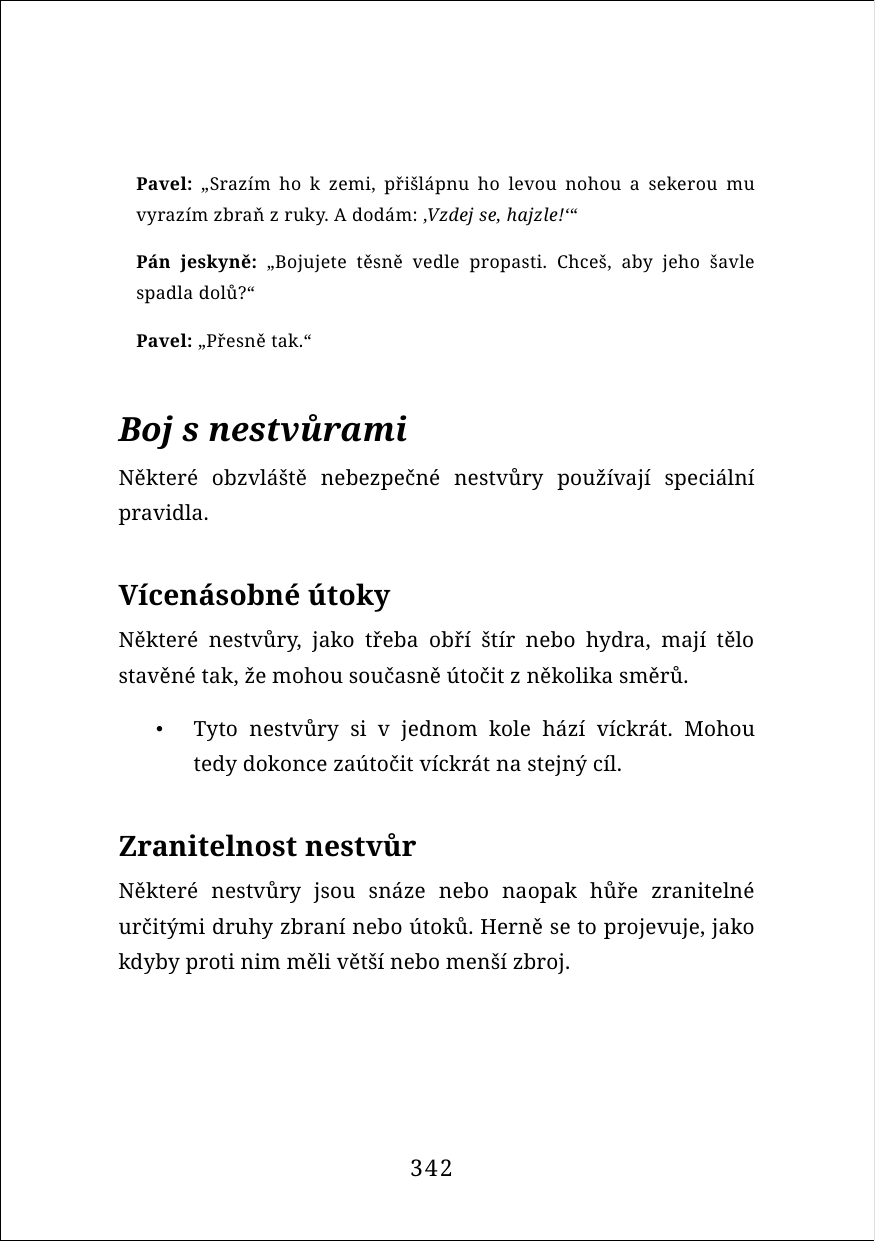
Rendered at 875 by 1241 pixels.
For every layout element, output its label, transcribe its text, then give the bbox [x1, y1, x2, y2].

subtitle Vícenásobné útoky [118, 575, 756, 613]
text Některé obzvláště nebezpečné nestvůry používají speciální pravidla. [118, 463, 756, 527]
text Pán jeskyně: „Bojujete těsně vedle propasti. Chceš, aby jeho šavle spadla dolů?“ [136, 250, 756, 304]
list Tyto nestvůry si v jednom kole hází víckrát. Mohou tedy dokonce zaútočit víckrát na stejný cíl. [156, 714, 756, 778]
text Některé nestvůry, jako třeba obří štír nebo hydra, mají tělo stavěné tak, že mohou současně útočit z několika směrů. [118, 625, 756, 689]
subtitle Boj s nestvůrami [118, 406, 756, 451]
subtitle Zranitelnost nestvůr [118, 826, 756, 865]
text Některé nestvůry jsou snáze nebo naopak hůře zranitelné určitými druhy zbraní nebo útoků. Herně se to projevuje, jako kdyby proti nim měli větší nebo menší zbroj. [118, 876, 756, 976]
text Pavel: „Srazím ho k zemi, přišlápnu ho levou nohou a sekerou mu vyrazím zbraň z ruky. A dodám: ‚Vzdej se, hajzle!‘“ [136, 172, 756, 226]
text Pavel: „Přesně tak.“ [136, 328, 756, 352]
